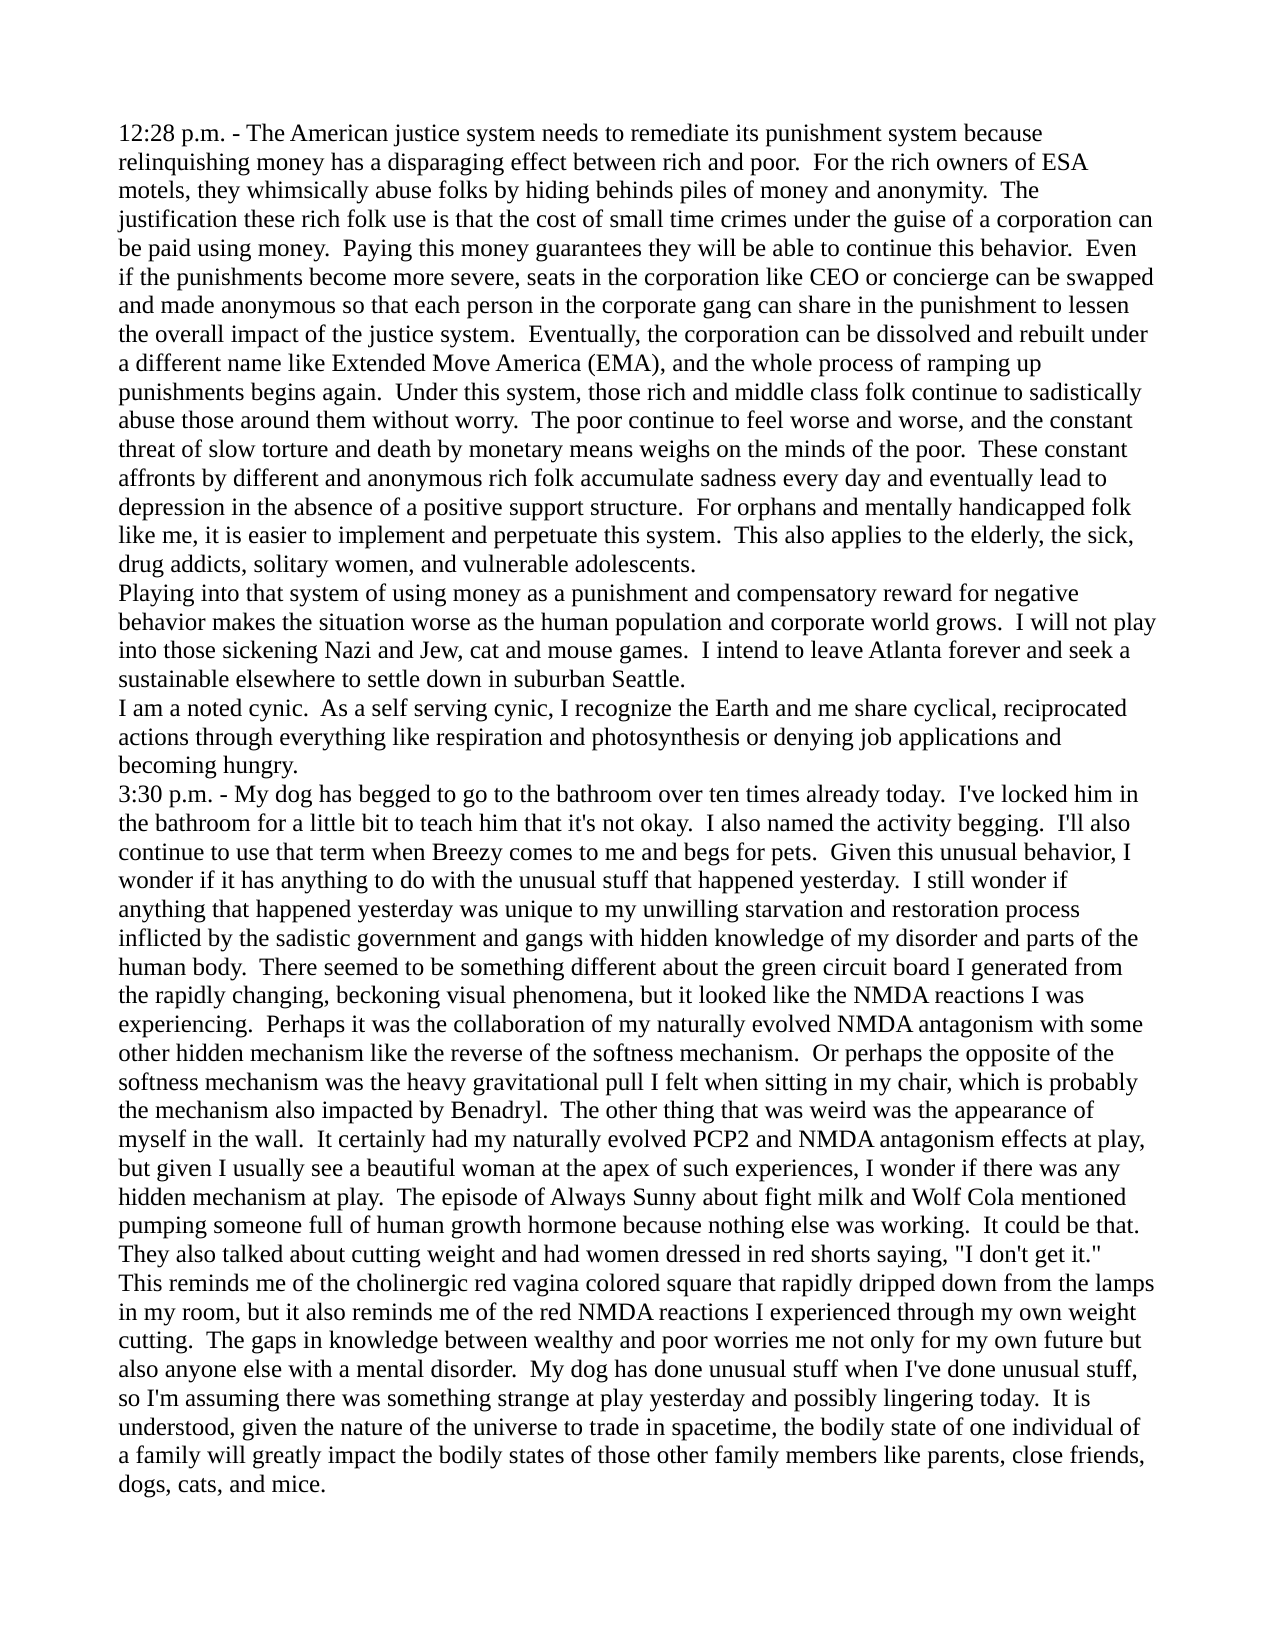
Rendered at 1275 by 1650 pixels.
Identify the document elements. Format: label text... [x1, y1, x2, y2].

text I am a noted cynic. As a self serving cynic, I recognize the Earth and me share cyclical, reciprocated actions through everything like respiration and photosynthesis or denying job applications and becoming hungry. [118, 693, 1157, 779]
text 3:30 p.m. - My dog has begged to go to the bathroom over ten times already today. I've locked him in the bathroom for a little bit to teach him that it's not okay. I also named the activity begging. I'll also continue to use that term when Breezy comes to me and begs for pets. Given this unusual behavior, I wonder if it has anything to do with the unusual stuff that happened yesterday. I still wonder if anything that happened yesterday was unique to my unwilling starvation and restoration process inflicted by the sadistic government and gangs with hidden knowledge of my disorder and parts of the human body. There seemed to be something different about the green circuit board I generated from the rapidly changing, beckoning visual phenomena, but it looked like the NMDA reactions I was experiencing. Perhaps it was the collaboration of my naturally evolved NMDA antagonism with some other hidden mechanism like the reverse of the softness mechanism. Or perhaps the opposite of the softness mechanism was the heavy gravitational pull I felt when sitting in my chair, which is probably the mechanism also impacted by Benadryl. The other thing that was weird was the appearance of myself in the wall. It certainly had my naturally evolved PCP2 and NMDA antagonism effects at play, but given I usually see a beautiful woman at the apex of such experiences, I wonder if there was any hidden mechanism at play. The episode of Always Sunny about fight milk and Wolf Cola mentioned pumping someone full of human growth hormone because nothing else was working. It could be that. They also talked about cutting weight and had women dressed in red shorts saying, "I don't get it." This reminds me of the cholinergic red vagina colored square that rapidly dripped down from the lamps in my room, but it also reminds me of the red NMDA reactions I experienced through my own weight cutting. The gaps in knowledge between wealthy and poor worries me not only for my own future but also anyone else with a mental disorder. My dog has done unusual stuff when I've done unusual stuff, so I'm assuming there was something strange at play yesterday and possibly lingering today. It is understood, given the nature of the universe to trade in spacetime, the bodily state of one individual of a family will greatly impact the bodily states of those other family members like parents, close friends, dogs, cats, and mice. [118, 779, 1157, 1498]
text Playing into that system of using money as a punishment and compensatory reward for negative behavior makes the situation worse as the human population and corporate world grows. I will not play into those sickening Nazi and Jew, cat and mouse games. I intend to leave Atlanta forever and seek a sustainable elsewhere to settle down in suburban Seattle. [118, 578, 1157, 693]
text 12:28 p.m. - The American justice system needs to remediate its punishment system because relinquishing money has a disparaging effect between rich and poor. For the rich owners of ESA motels, they whimsically abuse folks by hiding behinds piles of money and anonymity. The justification these rich folk use is that the cost of small time crimes under the guise of a corporation can be paid using money. Paying this money guarantees they will be able to continue this behavior. Even if the punishments become more severe, seats in the corporation like CEO or concierge can be swapped and made anonymous so that each person in the corporate gang can share in the punishment to lessen the overall impact of the justice system. Eventually, the corporation can be dissolved and rebuilt under a different name like Extended Move America (EMA), and the whole process of ramping up punishments begins again. Under this system, those rich and middle class folk continue to sadistically abuse those around them without worry. The poor continue to feel worse and worse, and the constant threat of slow torture and death by monetary means weighs on the minds of the poor. These constant affronts by different and anonymous rich folk accumulate sadness every day and eventually lead to depression in the absence of a positive support structure. For orphans and mentally handicapped folk like me, it is easier to implement and perpetuate this system. This also applies to the elderly, the sick, drug addicts, solitary women, and vulnerable adolescents. [118, 118, 1157, 578]
